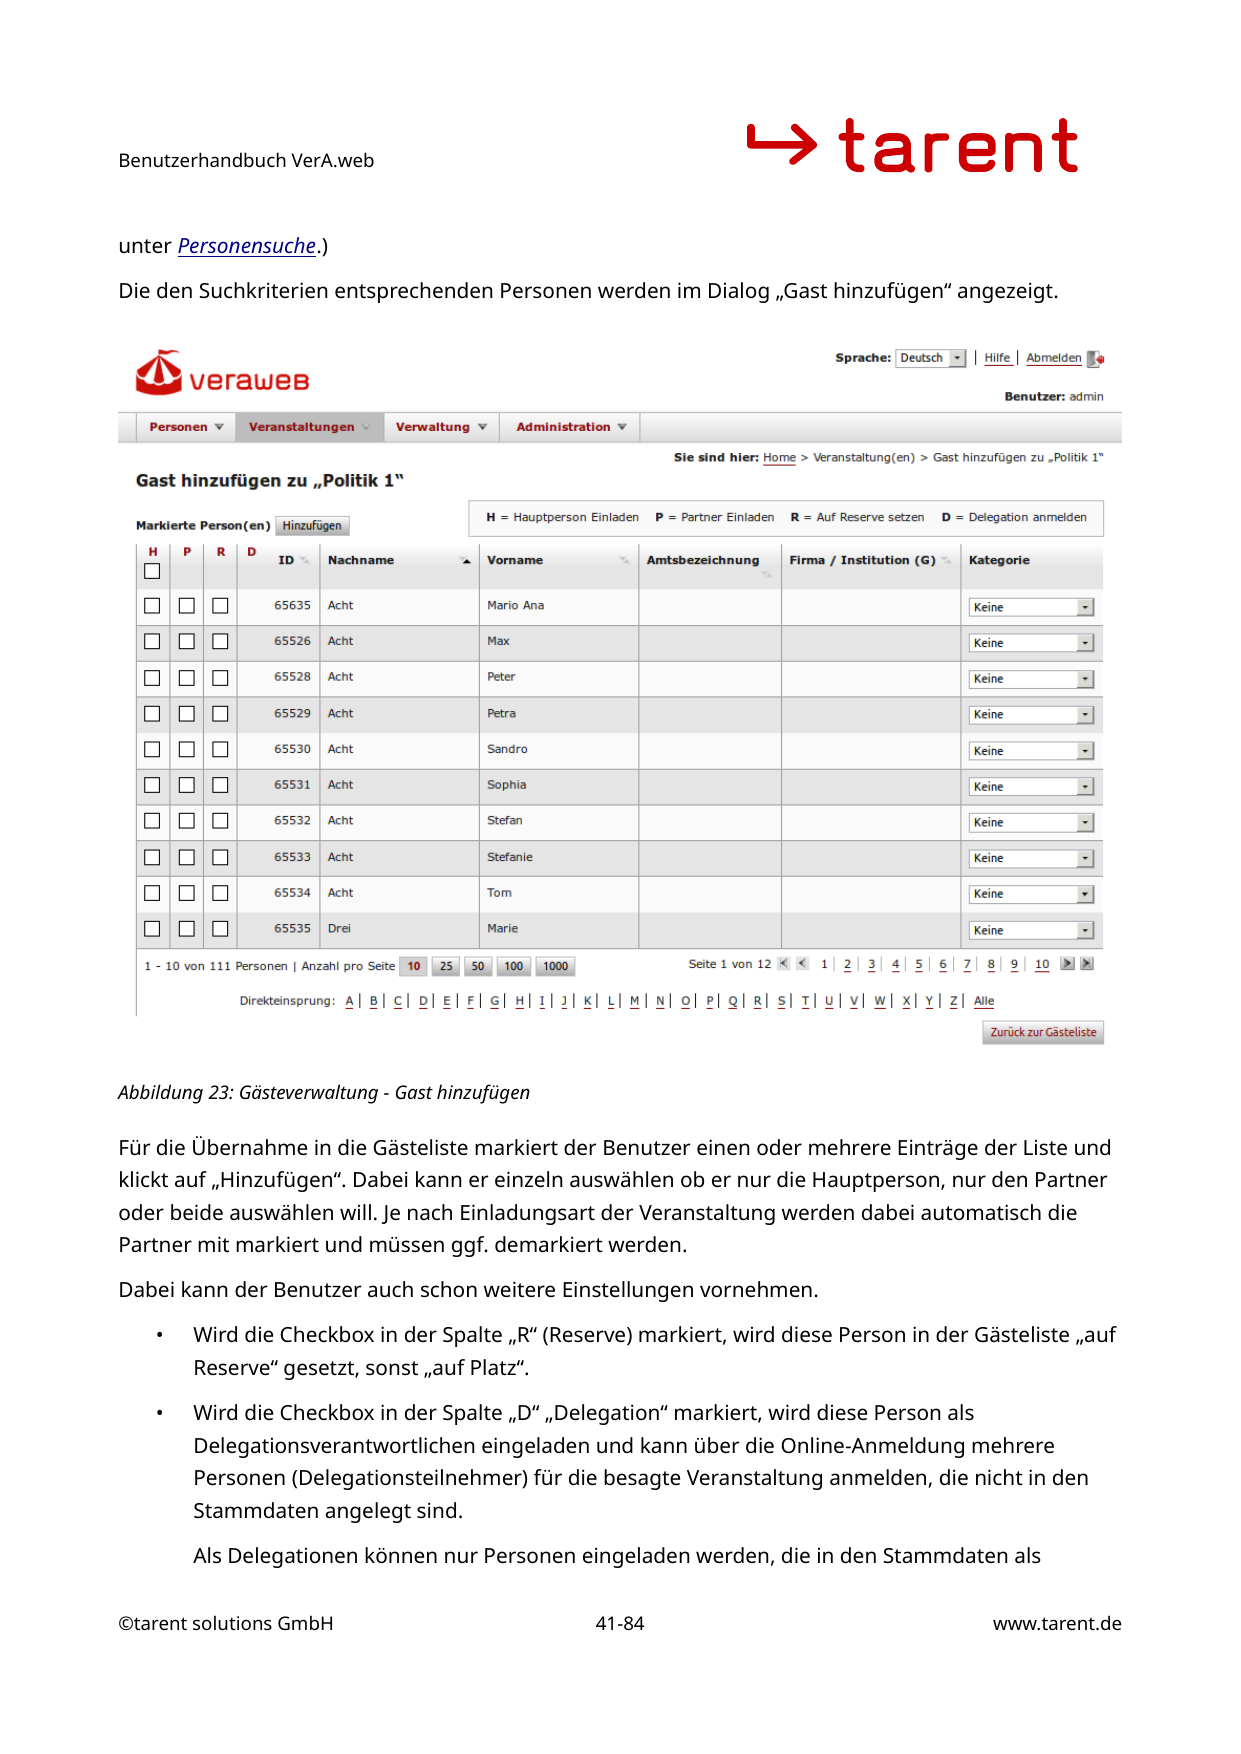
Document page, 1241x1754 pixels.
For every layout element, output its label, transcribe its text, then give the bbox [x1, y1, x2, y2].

text [118, 322, 1122, 345]
text unter Personensuche.) [118, 232, 1122, 260]
picture [118, 345, 1122, 1052]
text Für die Übernahme in die Gästeliste markiert der Benutzer einen oder mehrere Einträge der Liste und klickt auf „Hinzufügen“. Dabei kann er einzeln auswählen ob er nur die Hauptperson, nur den Partner oder beide auswählen will. Je nach Einladungsart der Veranstaltung werden dabei automatisch die Partner mit markiert und müssen ggf. demarkiert werden. [118, 1105, 1122, 1259]
list Wird die Checkbox in der Spalte „R“ (Reserve) markiert, wird diese Person in der Gästeliste „auf Reserve“ gesetzt, sonst „auf Platz“. [156, 1321, 1122, 1382]
list Wird die Checkbox in der Spalte „D“ „Delegation“ markiert, wird diese Person als Delegationsverantwortlichen eingeladen und kann über die Online-Anmeldung mehrere Personen (Delegationsteilnehmer) für die besagte Veranstaltung anmelden, die nicht in den Stammdaten angelegt sind. [156, 1398, 1122, 1524]
list Als Delegationen können nur Personen eingeladen werden, die in den Stammdaten als [156, 1541, 1122, 1569]
text Dabei kann der Benutzer auch schon weitere Einstellungen vornehmen. [118, 1276, 1122, 1304]
text Die den Suchkriterien entsprechenden Personen werden im Dialog „Gast hinzufügen“ angezeigt. [118, 277, 1122, 305]
text Abbildung 23: Gästeverwaltung - Gast hinzufügen [118, 1052, 1122, 1105]
